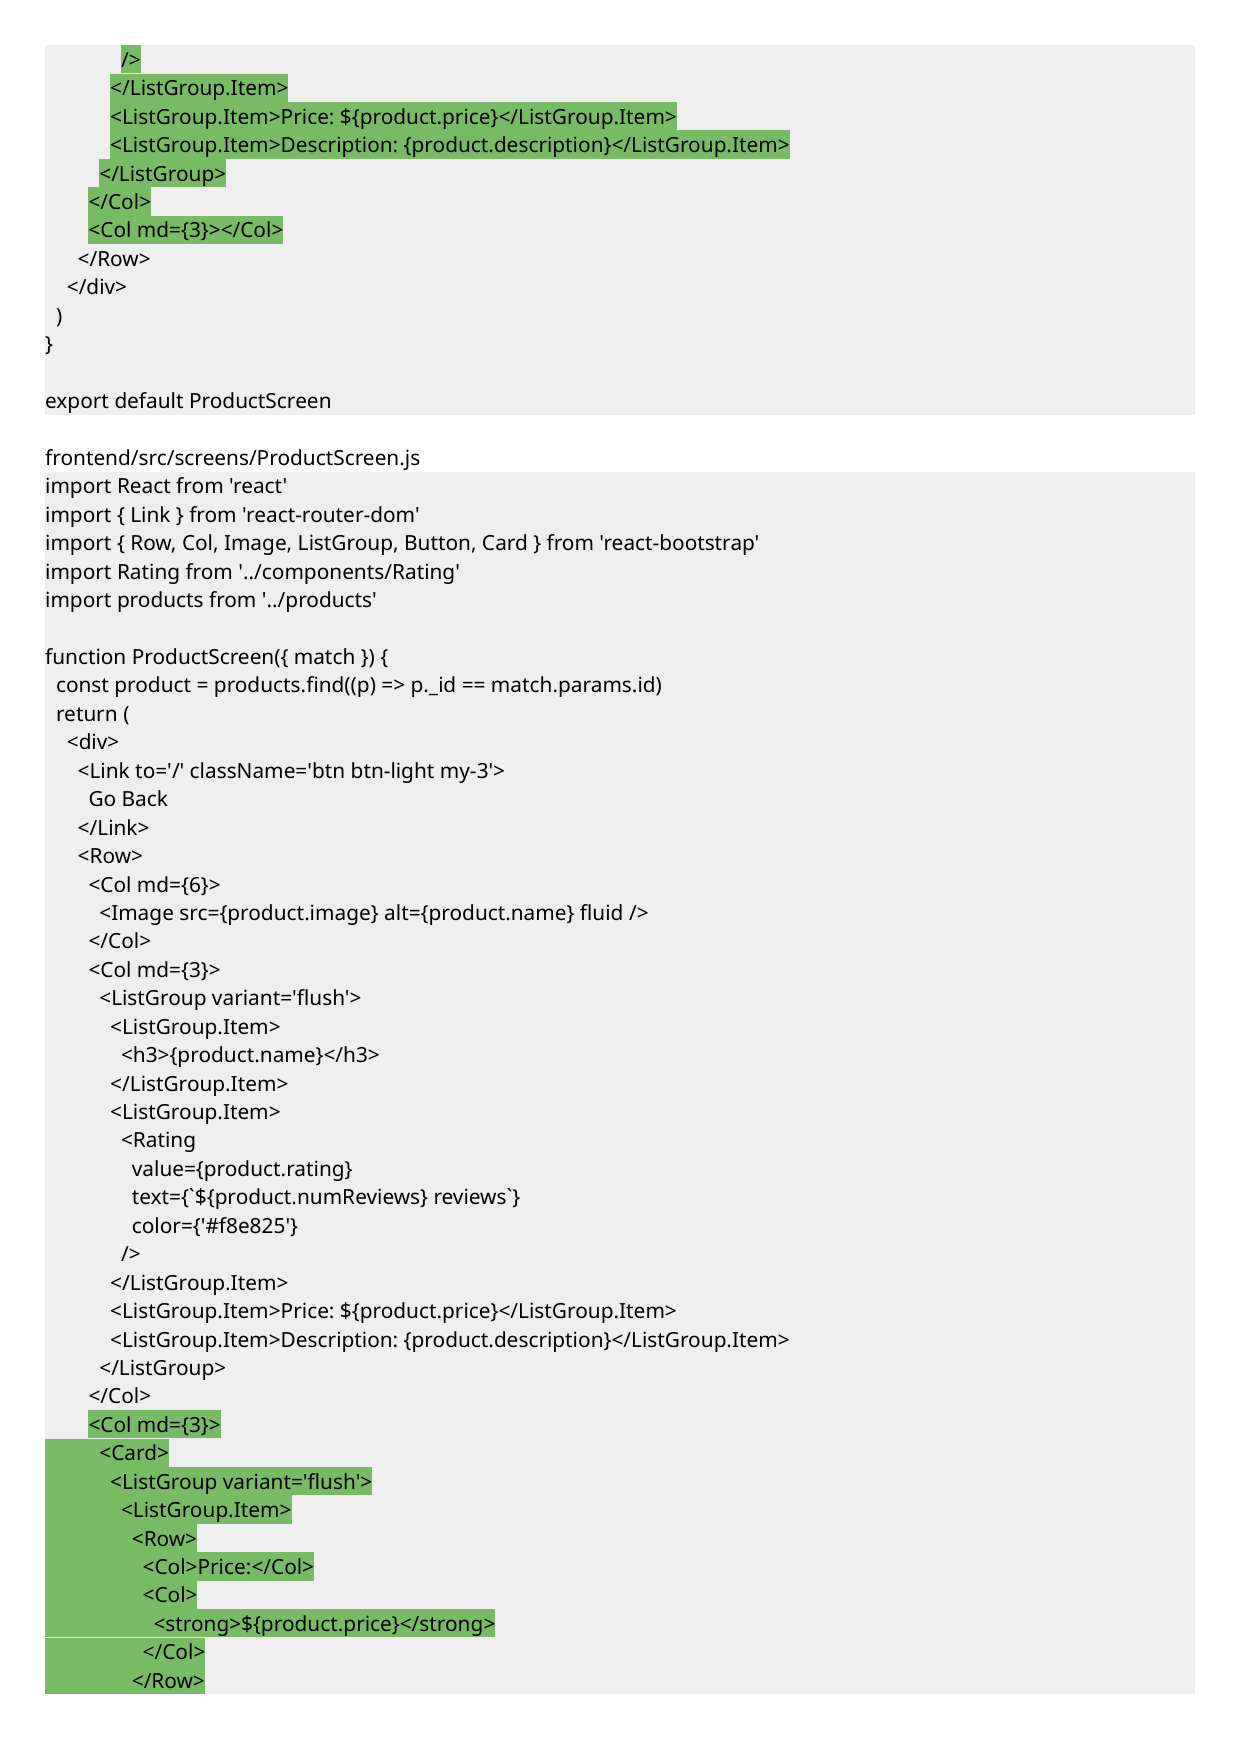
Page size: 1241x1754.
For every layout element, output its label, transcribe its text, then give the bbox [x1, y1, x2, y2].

text </Col> [45, 927, 1195, 955]
text <ListGroup.Item> [45, 1495, 1195, 1524]
text <Rating [45, 1126, 1195, 1154]
text /> [45, 45, 1195, 73]
text <ListGroup variant='flush'> [45, 1467, 1195, 1495]
text <h3>{product.name}</h3> [45, 1040, 1195, 1069]
text <Row> [45, 841, 1195, 870]
text frontend/src/screens/ProductScreen.js [45, 443, 1195, 472]
text import products from '../products' [45, 585, 1195, 614]
text </Link> [45, 813, 1195, 841]
text value={product.rating} [45, 1154, 1195, 1182]
text export default ProductScreen [45, 386, 1195, 415]
text <Col md={3}></Col> [45, 216, 1195, 244]
text </Col> [45, 1382, 1195, 1410]
text /> [45, 1239, 1195, 1268]
text return ( [45, 699, 1195, 727]
text color={'#f8e825'} [45, 1211, 1195, 1239]
text </Col> [45, 187, 1195, 216]
text </ListGroup> [45, 1353, 1195, 1382]
text <Col>Price:</Col> [45, 1552, 1195, 1581]
text <ListGroup.Item>Description: {product.description}</ListGroup.Item> [45, 1325, 1195, 1353]
text <ListGroup.Item>Price: ${product.price}</ListGroup.Item> [45, 102, 1195, 130]
text function ProductScreen({ match }) { [45, 642, 1195, 671]
text </ListGroup.Item> [45, 1268, 1195, 1296]
text <ListGroup.Item> [45, 1012, 1195, 1040]
text } [45, 329, 1195, 358]
text </ListGroup> [45, 159, 1195, 187]
text <strong>${product.price}</strong> [45, 1609, 1195, 1637]
text import Rating from '../components/Rating' [45, 557, 1195, 585]
text </Col> [45, 1637, 1195, 1666]
text <ListGroup.Item> [45, 1097, 1195, 1126]
text </div> [45, 272, 1195, 301]
text ) [45, 301, 1195, 329]
text <Col md={6}> [45, 870, 1195, 898]
text <Row> [45, 1524, 1195, 1552]
text <Image src={product.image} alt={product.name} fluid /> [45, 898, 1195, 927]
text <Col> [45, 1581, 1195, 1609]
text <div> [45, 727, 1195, 756]
text <ListGroup variant='flush'> [45, 983, 1195, 1012]
text import React from 'react' [45, 472, 1195, 500]
text import { Row, Col, Image, ListGroup, Button, Card } from 'react-bootstrap' [45, 528, 1195, 557]
text <Col md={3}> [45, 955, 1195, 983]
text </ListGroup.Item> [45, 73, 1195, 102]
text text={`${product.numReviews} reviews`} [45, 1182, 1195, 1211]
text import { Link } from 'react-router-dom' [45, 500, 1195, 528]
text <Card> [45, 1438, 1195, 1467]
text <ListGroup.Item>Description: {product.description}</ListGroup.Item> [45, 130, 1195, 159]
text const product = products.find((p) => p._id == match.params.id) [45, 671, 1195, 699]
text <Col md={3}> [45, 1410, 1195, 1438]
text <ListGroup.Item>Price: ${product.price}</ListGroup.Item> [45, 1296, 1195, 1325]
text <Link to='/' className='btn btn-light my-3'> [45, 756, 1195, 784]
text </Row> [45, 244, 1195, 272]
text </Row> [45, 1666, 1195, 1694]
text </ListGroup.Item> [45, 1069, 1195, 1097]
text Go Back [45, 784, 1195, 813]
